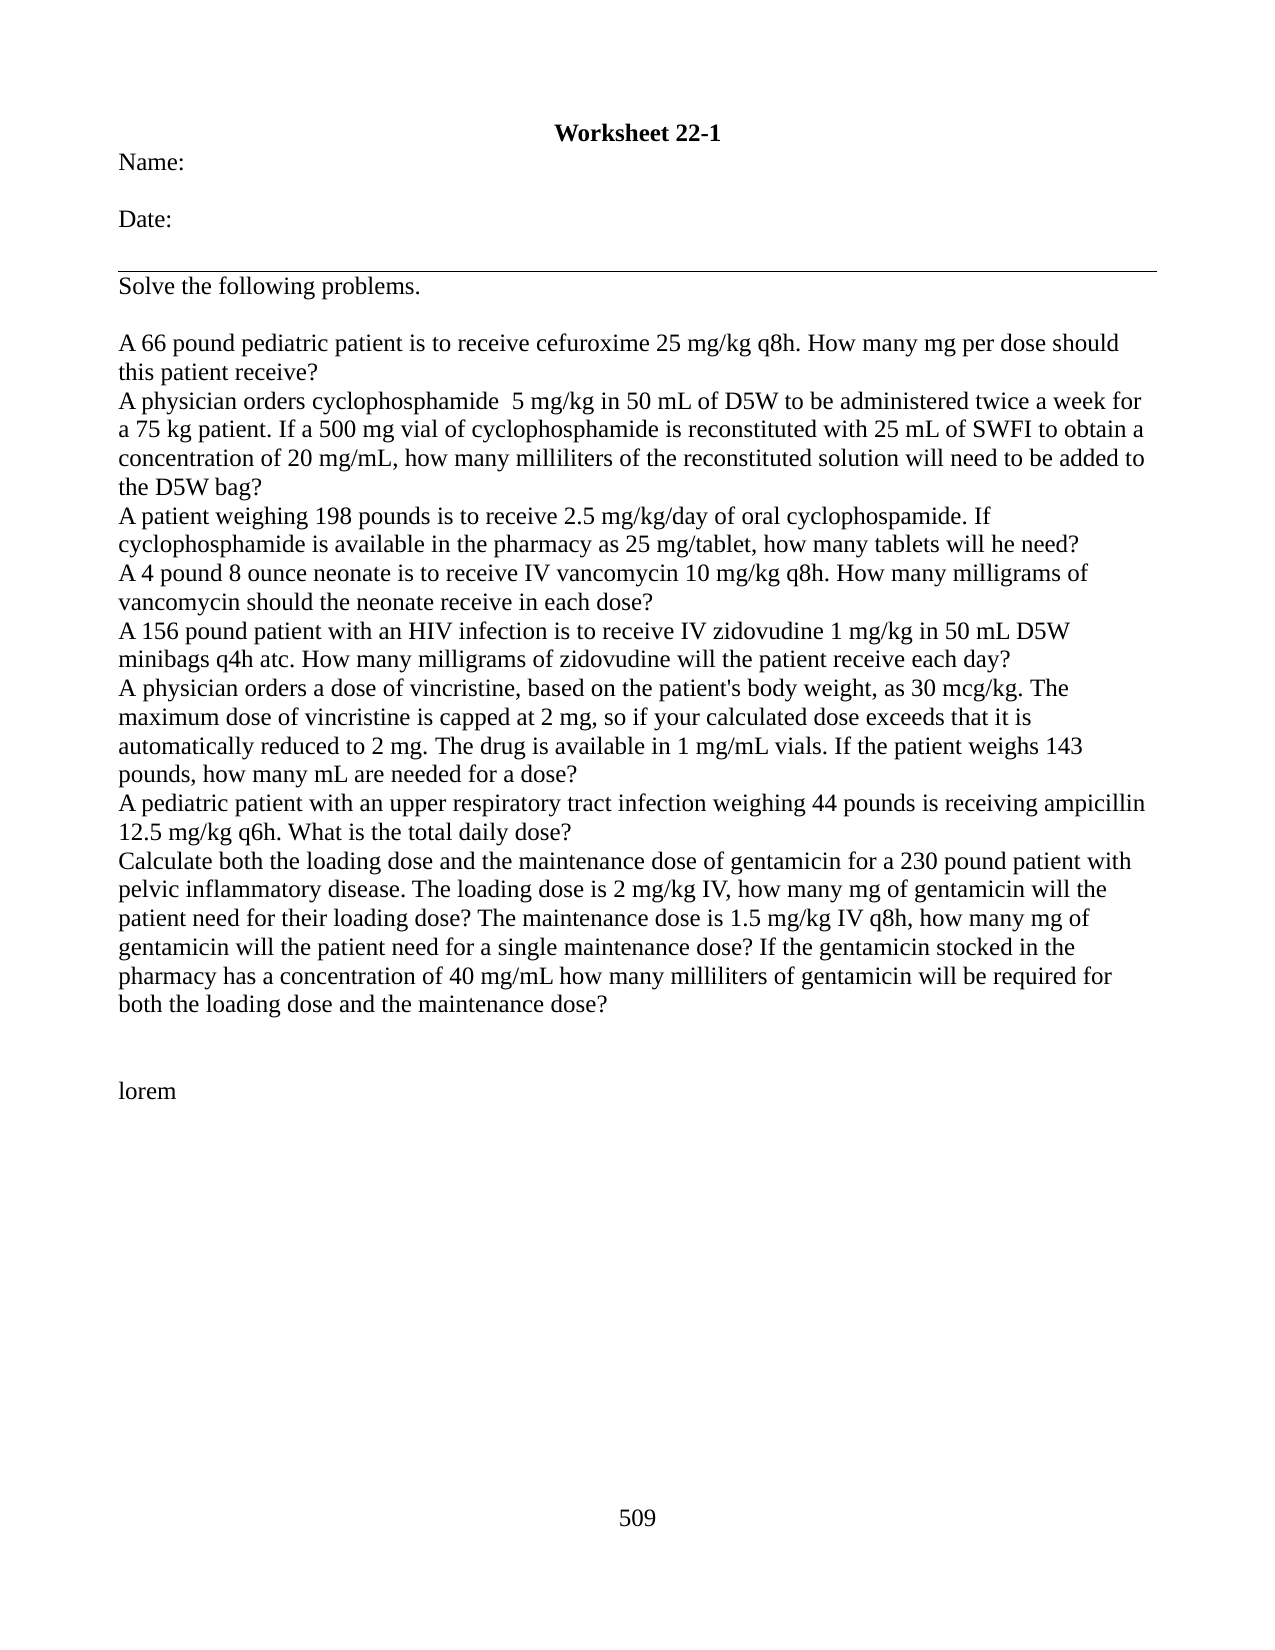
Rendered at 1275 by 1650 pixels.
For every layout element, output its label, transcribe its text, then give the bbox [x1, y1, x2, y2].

text A physician orders a dose of vincristine, based on the patient's body weight, as 30 mcg/kg. The maximum dose of vincristine is capped at 2 mg, so if your calculated dose exceeds that it is automatically reduced to 2 mg. The drug is available in 1 mg/mL vials. If the patient weighs 143 pounds, how many mL are needed for a dose? [118, 673, 1157, 788]
text Date: [118, 204, 1157, 233]
text Calculate both the loading dose and the maintenance dose of gentamicin for a 230 pound patient with pelvic inflammatory disease. The loading dose is 2 mg/kg IV, how many mg of gentamicin will the patient need for their loading dose? The maintenance dose is 1.5 mg/kg IV q8h, how many mg of gentamicin will the patient need for a single maintenance dose? If the gentamicin stocked in the pharmacy has a concentration of 40 mg/mL how many milliliters of gentamicin will be required for both the loading dose and the maintenance dose? [118, 846, 1157, 1018]
text A 66 pound pediatric patient is to receive cefuroxime 25 mg/kg q8h. How many mg per dose should this patient receive? [118, 328, 1157, 386]
text Name: [118, 147, 1157, 176]
text Worksheet 22-1 [118, 118, 1157, 147]
text A 156 pound patient with an HIV infection is to receive IV zidovudine 1 mg/kg in 50 mL D5W minibags q4h atc. How many milligrams of zidovudine will the patient receive each day? [118, 616, 1157, 673]
text A 4 pound 8 ounce neonate is to receive IV vancomycin 10 mg/kg q8h. How many milligrams of vancomycin should the neonate receive in each dose? [118, 558, 1157, 616]
text A physician orders cyclophosphamide 5 mg/kg in 50 mL of D5W to be administered twice a week for a 75 kg patient. If a 500 mg vial of cyclophosphamide is reconstituted with 25 mL of SWFI to obtain a concentration of 20 mg/mL, how many milliliters of the reconstituted solution will need to be added to the D5W bag? [118, 386, 1157, 501]
text lorem [118, 1076, 1157, 1104]
text Solve the following problems. [118, 272, 1157, 299]
text A pediatric patient with an upper respiratory tract infection weighing 44 pounds is receiving ampicillin 12.5 mg/kg q6h. What is the total daily dose? [118, 788, 1157, 846]
text A patient weighing 198 pounds is to receive 2.5 mg/kg/day of oral cyclophospamide. If cyclophosphamide is available in the pharmacy as 25 mg/tablet, how many tablets will he need? [118, 501, 1157, 558]
